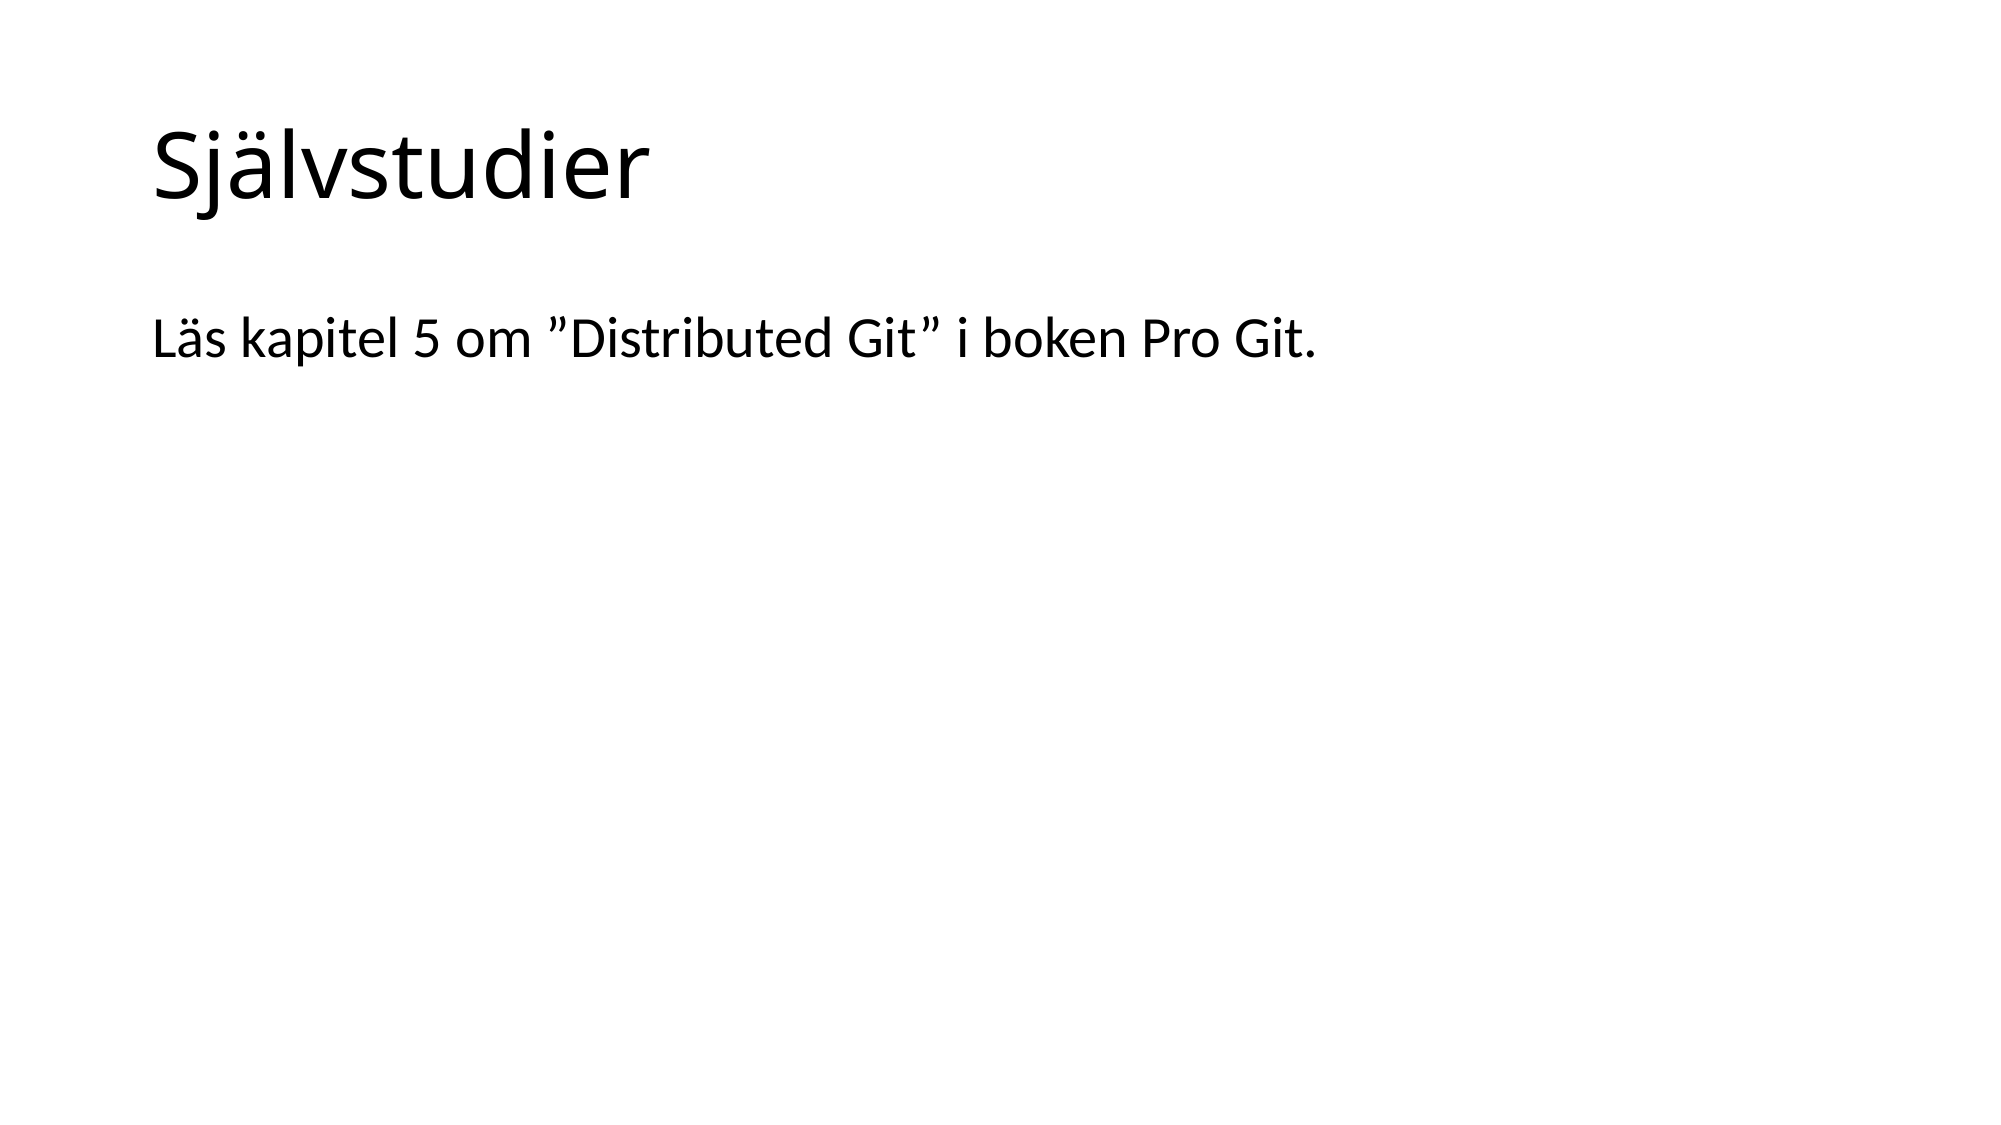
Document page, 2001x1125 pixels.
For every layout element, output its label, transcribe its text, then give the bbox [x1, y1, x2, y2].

list Läs kapitel 5 om ”Distributed Git” i boken Pro Git. [137, 299, 1863, 1014]
title Självstudier [137, 59, 1863, 278]
